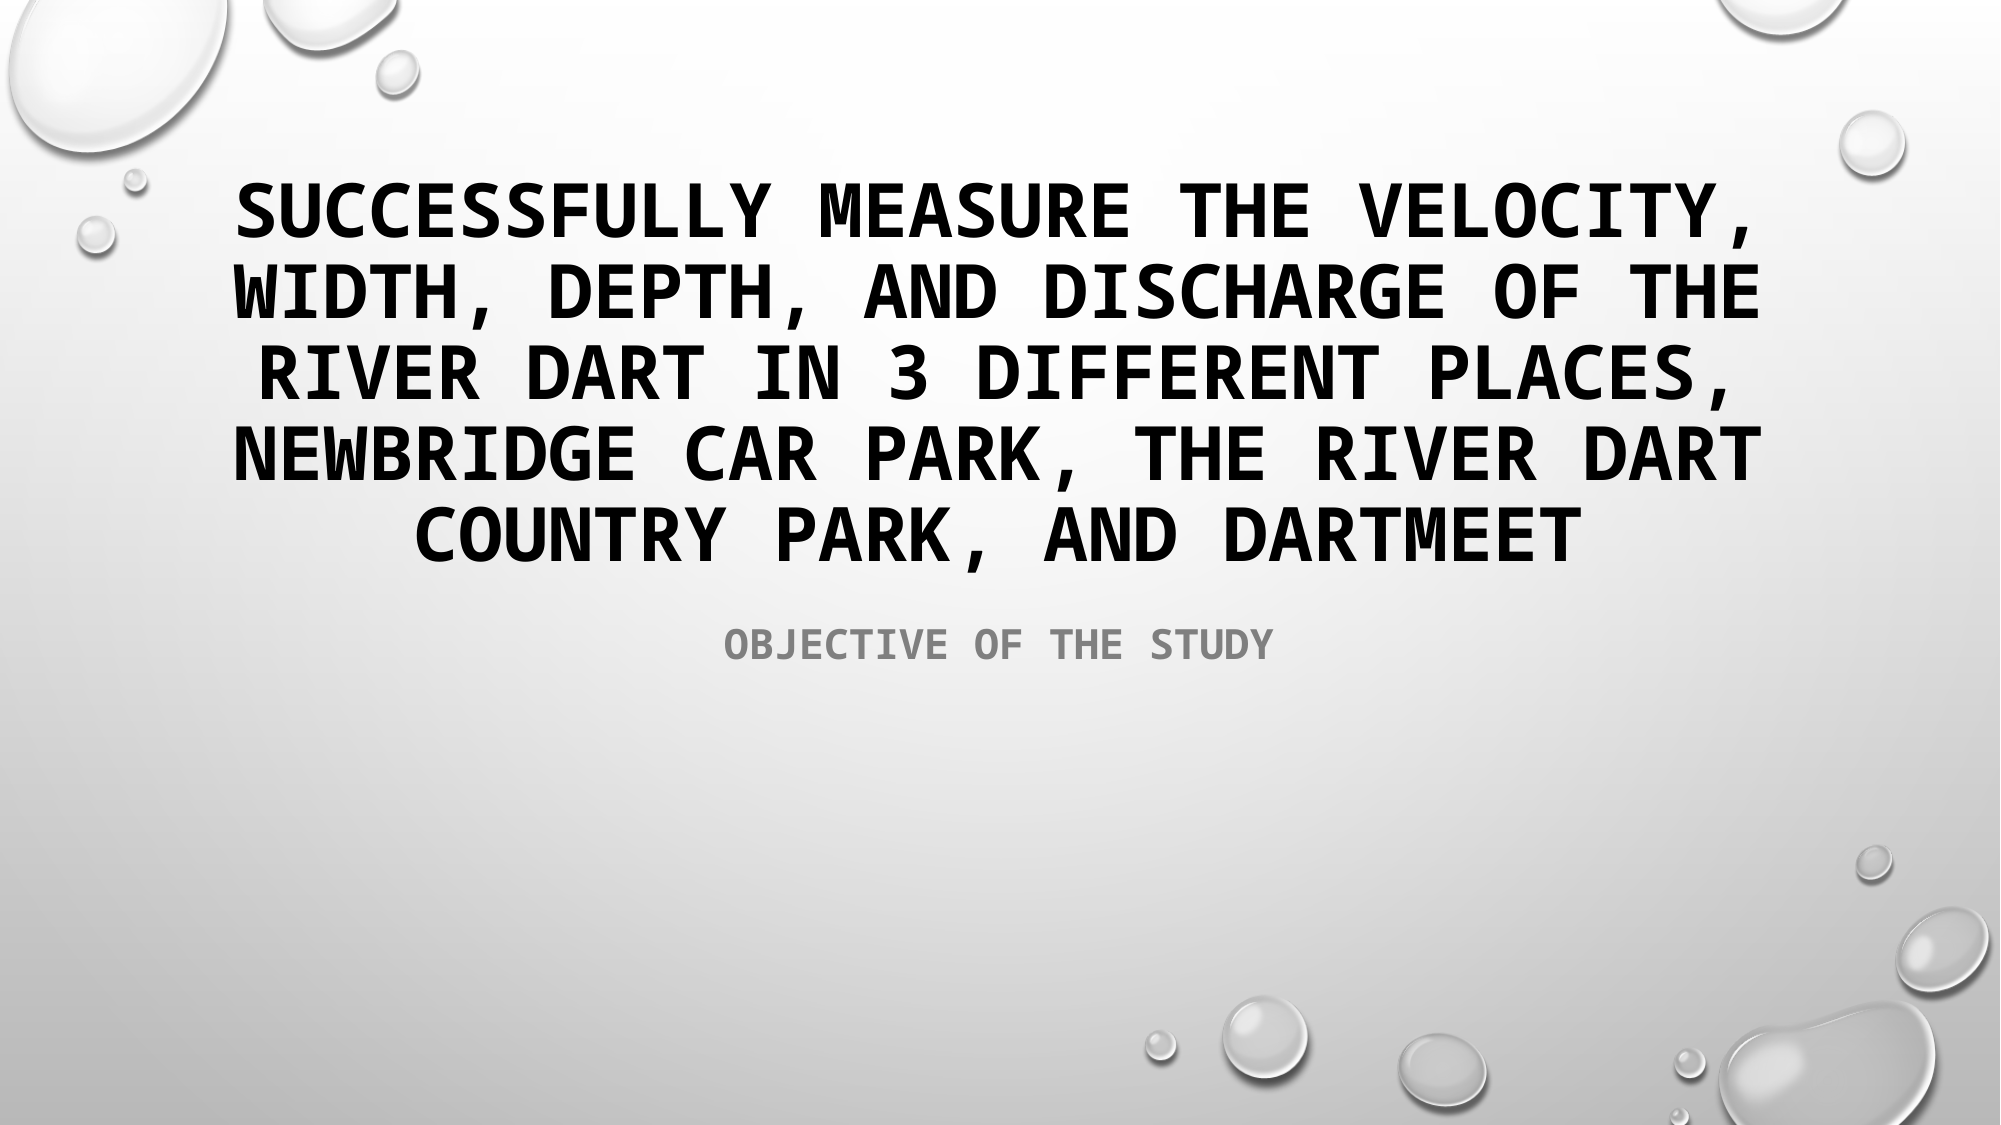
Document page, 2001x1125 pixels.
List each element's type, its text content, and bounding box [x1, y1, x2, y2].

picture [0, 0, 2000, 1125]
list Objective of the study [149, 600, 1849, 825]
title Successfully measure the velocity, width, depth, and discharge of the River Dart in 3 different places, Newbridge Car Park, the River Dart Country Park, and Dartmeet [149, 135, 1849, 585]
